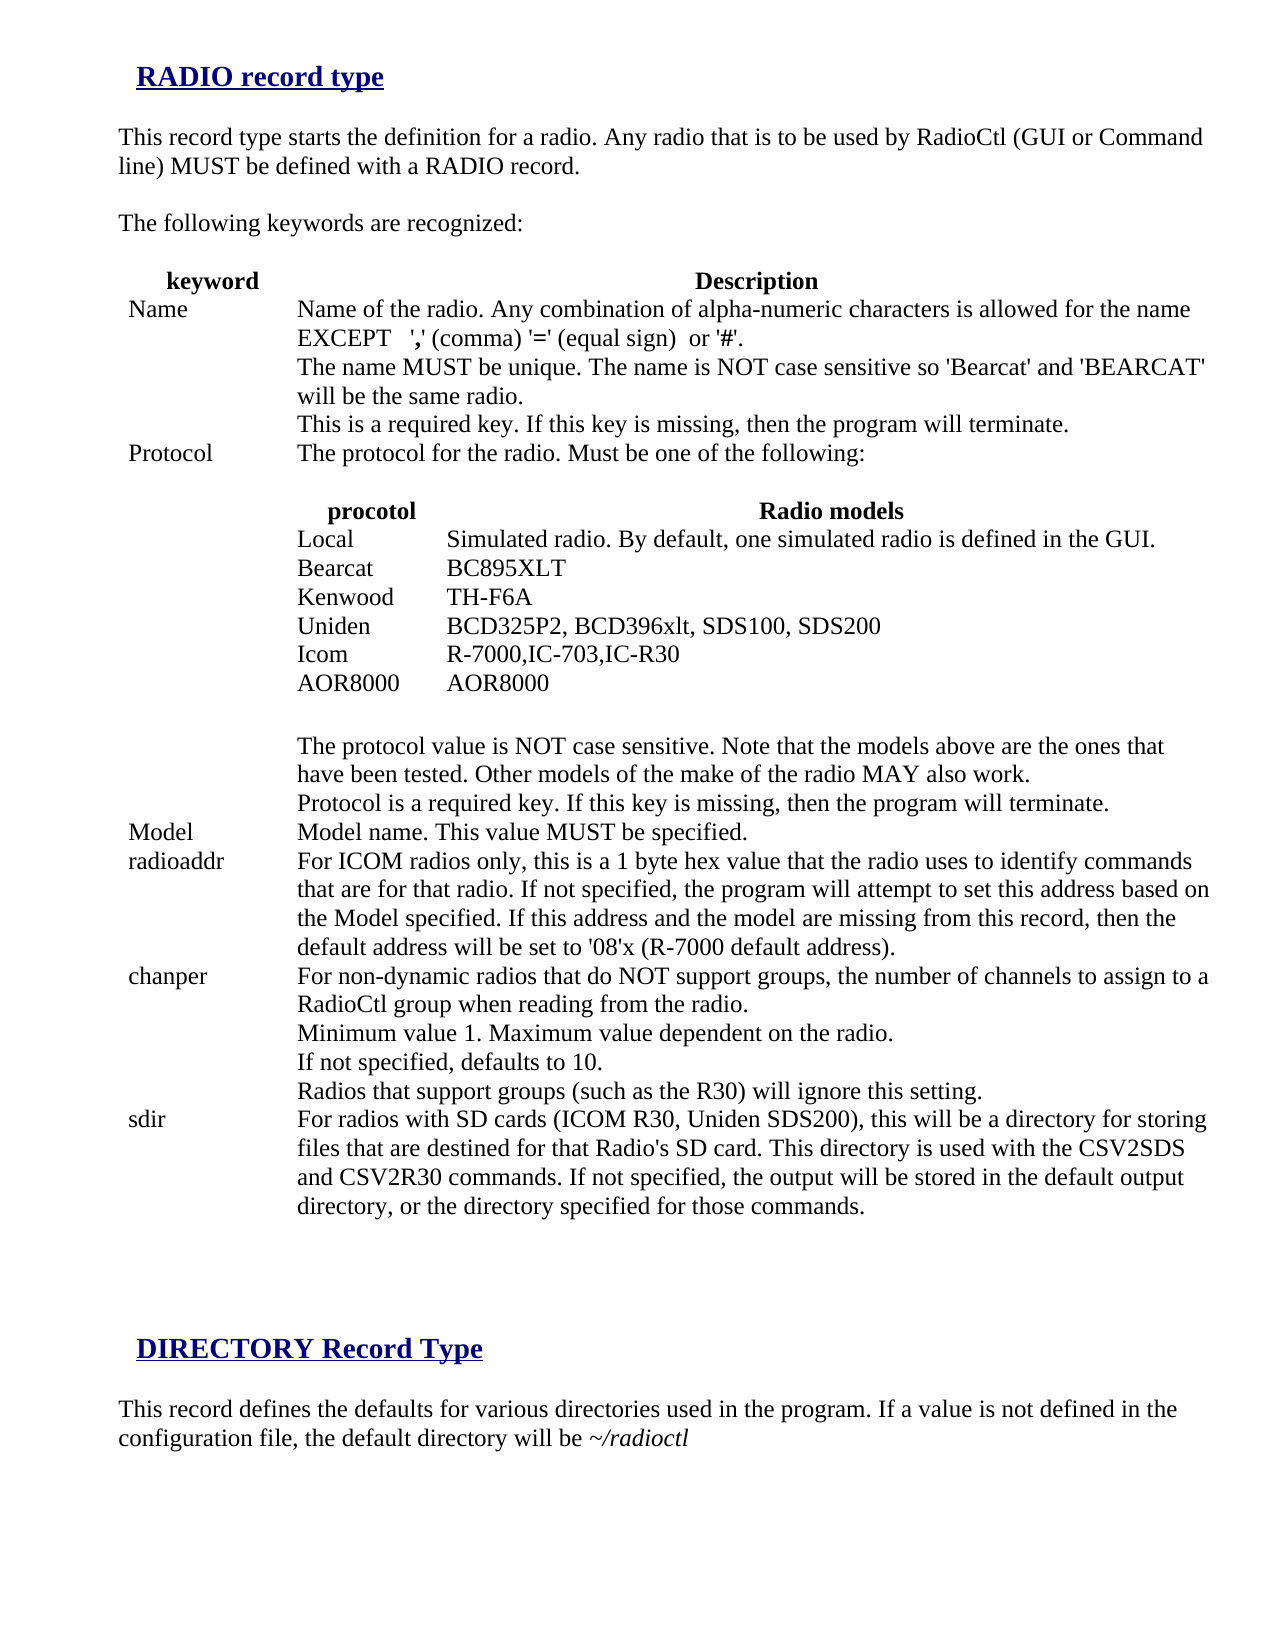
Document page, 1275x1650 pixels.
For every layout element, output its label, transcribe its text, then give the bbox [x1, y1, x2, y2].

table_cell Model [128, 817, 297, 846]
table_header Radio models [446, 496, 1217, 524]
text This record defines the defaults for various directories used in the program. If a value is not defined in the configuration file, the default directory will be ~/radioctl [118, 1394, 1216, 1451]
table_header procotol [297, 496, 446, 524]
table_cell AOR8000 [297, 668, 446, 702]
subtitle RADIO record type [136, 59, 1216, 93]
table_cell Local [297, 525, 446, 553]
text This record type starts the definition for a radio. Any radio that is to be used by RadioCtl (GUI or Command line) MUST be defined with a RADIO record. [118, 122, 1216, 179]
table_cell Bearcat [297, 553, 446, 582]
table_cell For non-dynamic radios that do NOT support groups, the number of channels to assign to a RadioCtl group when reading from the radio. Minimum value 1. Maximum value dependent on the radio. If not specified, defaults to 10. Radios that support groups (such as the R30) will ignore this setting. [297, 961, 1217, 1104]
table_cell Model name. This value MUST be specified. [297, 817, 1217, 846]
table_cell Kenwood [297, 582, 446, 611]
table_cell For radios with SD cards (ICOM R30, Uniden SDS200), this will be a directory for storing files that are destined for that Radio's SD card. This directory is used with the CSV2SDS and CSV2R30 commands. If not specified, the output will be stored in the default output directory, or the directory specified for those commands. [297, 1105, 1217, 1248]
subtitle DIRECTORY Record Type [136, 1331, 1216, 1364]
text The following keywords are recognized: [118, 208, 1216, 237]
table_cell AOR8000 [446, 668, 1217, 702]
table_cell For ICOM radios only, this is a 1 byte hex value that the radio uses to identify commands that are for that radio. If not specified, the program will attempt to set this address based on the Model specified. If this address and the model are missing from this record, then the default address will be set to '08'x (R-7000 default address). [297, 846, 1217, 961]
table_cell Icom [297, 640, 446, 668]
table_cell Uniden [297, 611, 446, 639]
table_header keyword [128, 266, 297, 294]
table_cell The protocol value is NOT case sensitive. Note that the models above are the ones that have been tested. Other models of the make of the radio MAY also work. Protocol is a required key. If this key is missing, then the program will terminate. [297, 702, 1217, 817]
table_cell BC895XLT [446, 553, 1217, 582]
table_cell Simulated radio. By default, one simulated radio is defined in the GUI. [446, 525, 1217, 553]
table_cell Protocol [128, 438, 297, 817]
table_cell sdir [128, 1105, 297, 1248]
table_cell TH-F6A [446, 582, 1217, 611]
table_cell BCD325P2, BCD396xlt, SDS100, SDS200 [446, 611, 1217, 639]
table_cell radioaddr [128, 846, 297, 961]
table_cell Name [128, 295, 297, 438]
table_cell The protocol for the radio. Must be one of the following: [297, 438, 1217, 496]
table_cell chanper [128, 961, 297, 1104]
table_cell Name of the radio. Any combination of alpha-numeric characters is allowed for the name EXCEPT ',' (comma) '=' (equal sign) or '#'. The name MUST be unique. The name is NOT case sensitive so 'Bearcat' and 'BEARCAT' will be the same radio. This is a required key. If this key is missing, then the program will terminate. [297, 295, 1217, 438]
table_header Description [297, 266, 1217, 294]
table_cell R-7000,IC-703,IC-R30 [446, 640, 1217, 668]
